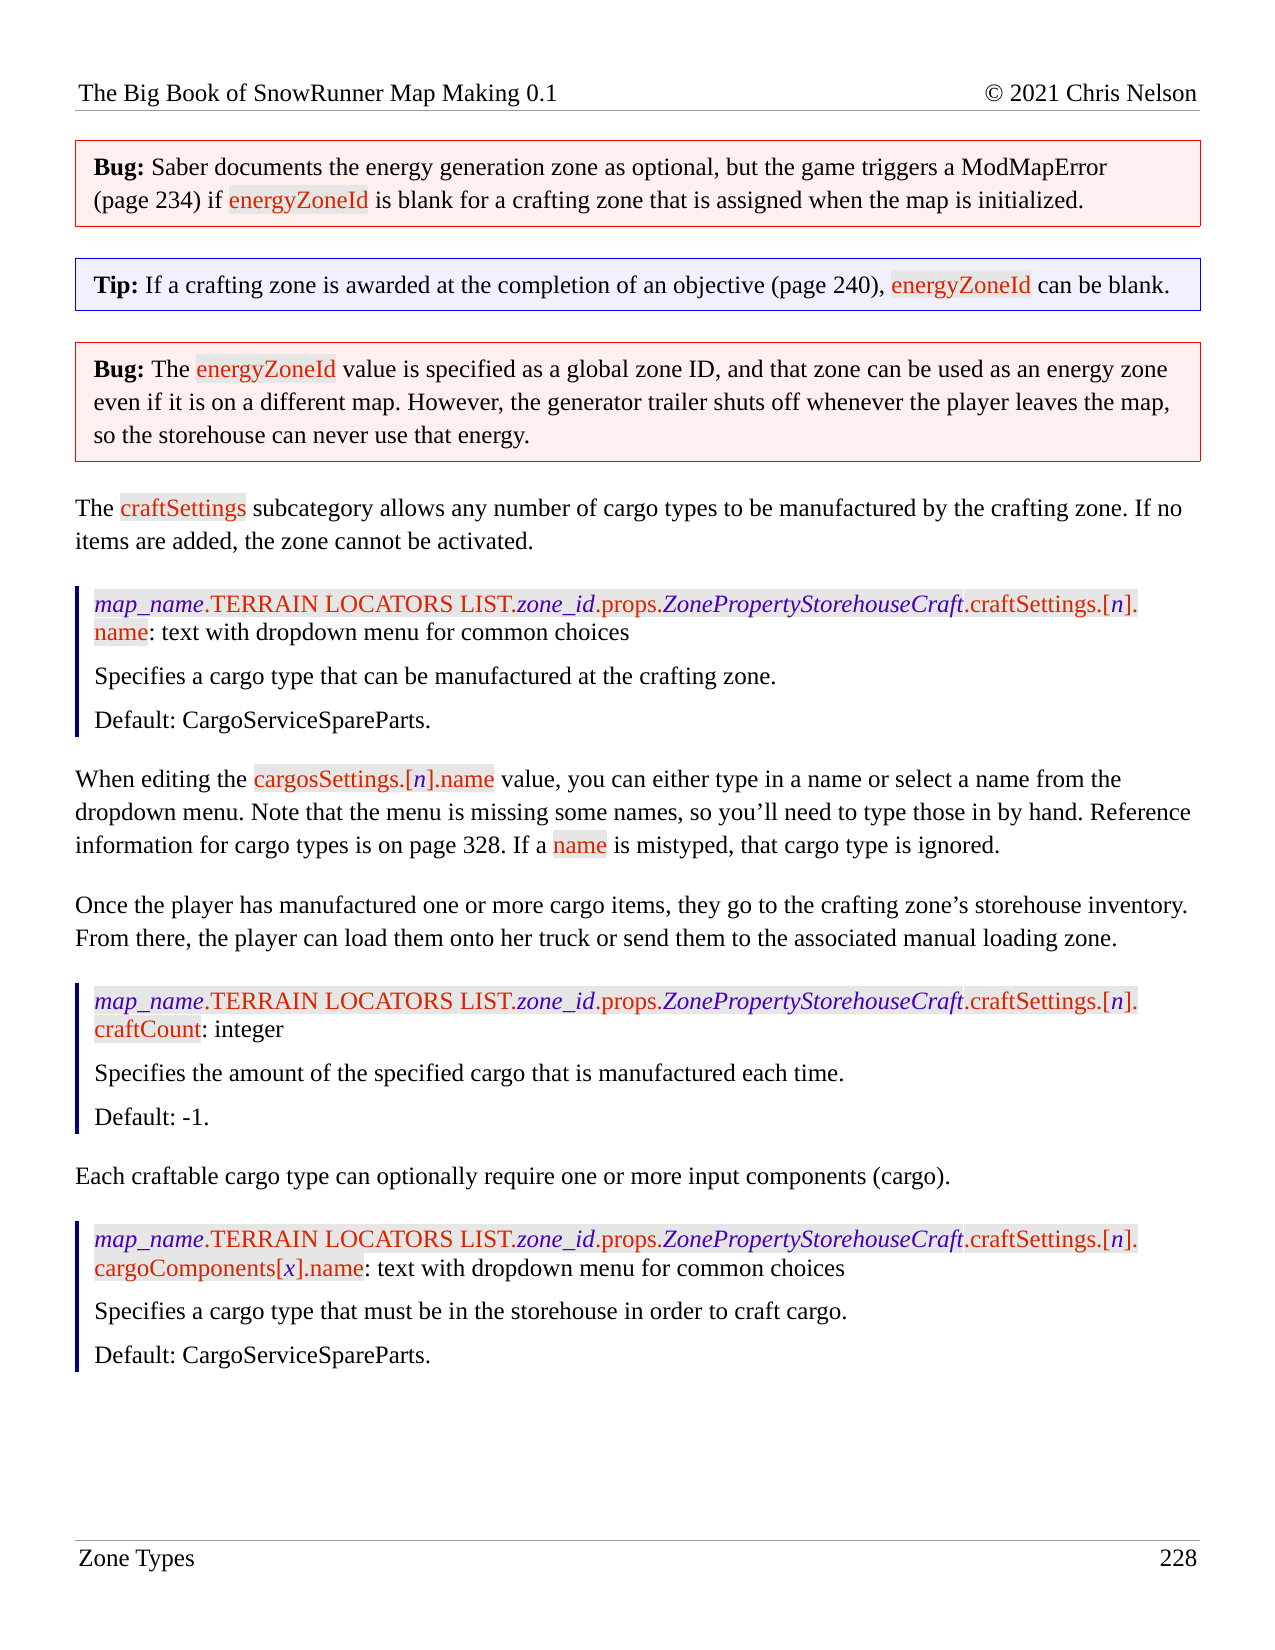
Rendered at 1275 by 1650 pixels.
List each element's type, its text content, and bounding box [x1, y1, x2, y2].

text Default: -1. [79, 1099, 1200, 1134]
text Specifies a cargo type that must be in the storehouse in order to craft cargo. [79, 1293, 1200, 1325]
list If a crafting zone is awarded at the completion of an objective (page 240), energyZoneId can be blank. [76, 259, 1200, 310]
text map_name.TERRAIN LOCATORS LIST.zone_id.props.ZonePropertyStorehouseCraft.craftSettings.[n]. name: text with dropdown menu for common choices [79, 586, 1200, 646]
text When editing the cargosSettings.[n].name value, you can either type in a name or select a name from the dropdown menu. Note that the menu is missing some names, so you’ll need to type those in by hand. Reference information for cargo types is on page 328. If a name is mistyped, that cargo type is ignored. [75, 764, 1200, 858]
text Default: CargoServiceSpareParts. [79, 702, 1200, 737]
text map_name.TERRAIN LOCATORS LIST.zone_id.props.ZonePropertyStorehouseCraft.craftSettings.[n]. craftCount: integer [79, 983, 1200, 1043]
list The energyZoneId value is specified as a global zone ID, and that zone can be used as an energy zone even if it is on a different map. However, the generator trailer shuts off whenever the player leaves the map, so the storehouse can never use that energy. [76, 343, 1200, 461]
text Each craftable cargo type can optionally require one or more input components (cargo). [75, 1161, 1200, 1189]
text map_name.TERRAIN LOCATORS LIST.zone_id.props.ZonePropertyStorehouseCraft.craftSettings.[n]. cargoComponents[x].name: text with dropdown menu for common choices [79, 1221, 1200, 1281]
text Specifies the amount of the specified cargo that is manufactured each time. [79, 1055, 1200, 1087]
list Saber documents the energy generation zone as optional, but the game triggers a ModMapError (page 234) if energyZoneId is blank for a crafting zone that is assigned when the map is initialized. [76, 141, 1200, 226]
text Default: CargoServiceSpareParts. [79, 1337, 1200, 1372]
text The craftSettings subcategory allows any number of cargo types to be manufactured by the crafting zone. If no items are added, the zone cannot be activated. [75, 493, 1200, 554]
text Once the player has manufactured one or more cargo items, they go to the crafting zone’s storehouse inventory. From there, the player can load them onto her truck or send them to the associated manual loading zone. [75, 890, 1200, 952]
text Specifies a cargo type that can be manufactured at the crafting zone. [79, 658, 1200, 690]
